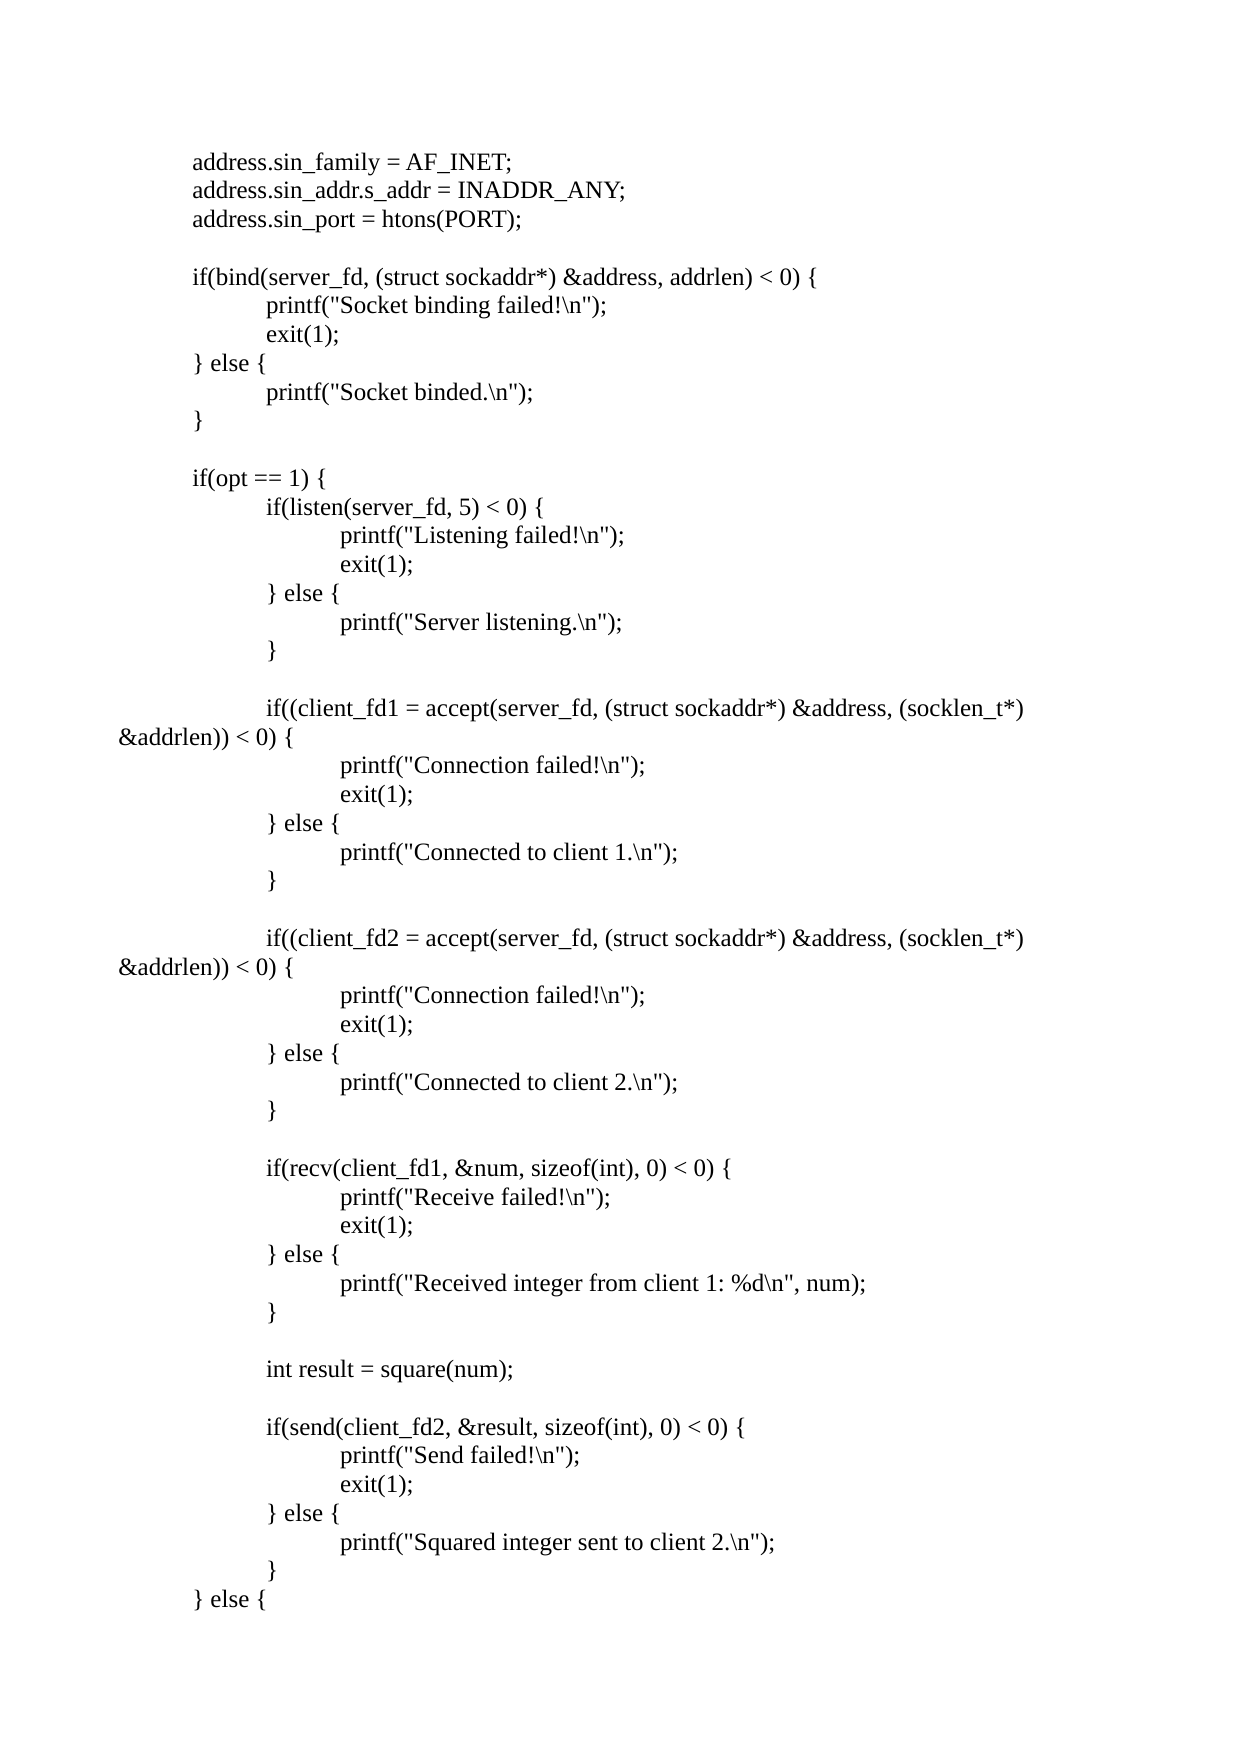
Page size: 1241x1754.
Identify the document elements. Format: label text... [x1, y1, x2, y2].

text if(opt == 1) { [118, 463, 1122, 492]
text } else { [118, 1498, 1122, 1527]
text } else { [118, 348, 1122, 377]
text if((client_fd2 = accept(server_fd, (struct sockaddr*) &address, (socklen_t*) &addrlen)) < 0) { [118, 923, 1122, 981]
text exit(1); [118, 549, 1122, 578]
text int result = square(num); [118, 1354, 1122, 1383]
text printf("Server listening.\n"); [118, 607, 1122, 636]
text if(listen(server_fd, 5) < 0) { [118, 492, 1122, 521]
text if(send(client_fd2, &result, sizeof(int), 0) < 0) { [118, 1412, 1122, 1441]
text exit(1); [118, 1469, 1122, 1498]
text } else { [118, 1239, 1122, 1268]
text } [118, 1096, 1122, 1124]
text printf("Socket binding failed!\n"); [118, 291, 1122, 319]
text exit(1); [118, 779, 1122, 808]
text if(bind(server_fd, (struct sockaddr*) &address, addrlen) < 0) { [118, 262, 1122, 291]
text if((client_fd1 = accept(server_fd, (struct sockaddr*) &address, (socklen_t*) &addrlen)) < 0) { [118, 693, 1122, 751]
text printf("Connected to client 1.\n"); [118, 837, 1122, 866]
text printf("Receive failed!\n"); [118, 1182, 1122, 1211]
text address.sin_port = htons(PORT); [118, 204, 1122, 233]
text printf("Listening failed!\n"); [118, 521, 1122, 549]
text printf("Send failed!\n"); [118, 1441, 1122, 1469]
text printf("Connection failed!\n"); [118, 981, 1122, 1009]
text } [118, 636, 1122, 664]
text } else { [118, 578, 1122, 607]
text if(recv(client_fd1, &num, sizeof(int), 0) < 0) { [118, 1153, 1122, 1182]
text printf("Connected to client 2.\n"); [118, 1067, 1122, 1096]
text printf("Squared integer sent to client 2.\n"); [118, 1527, 1122, 1556]
text address.sin_addr.s_addr = INADDR_ANY; [118, 176, 1122, 204]
text } else { [118, 1038, 1122, 1067]
text } else { [118, 808, 1122, 837]
text printf("Received integer from client 1: %d\n", num); [118, 1268, 1122, 1297]
text } [118, 406, 1122, 434]
text } else { [118, 1584, 1122, 1613]
text } [118, 1297, 1122, 1326]
text printf("Socket binded.\n"); [118, 377, 1122, 406]
text printf("Connection failed!\n"); [118, 751, 1122, 779]
text } [118, 1556, 1122, 1584]
text exit(1); [118, 1009, 1122, 1038]
text exit(1); [118, 319, 1122, 348]
text address.sin_family = AF_INET; [118, 147, 1122, 176]
text } [118, 866, 1122, 894]
text exit(1); [118, 1211, 1122, 1239]
